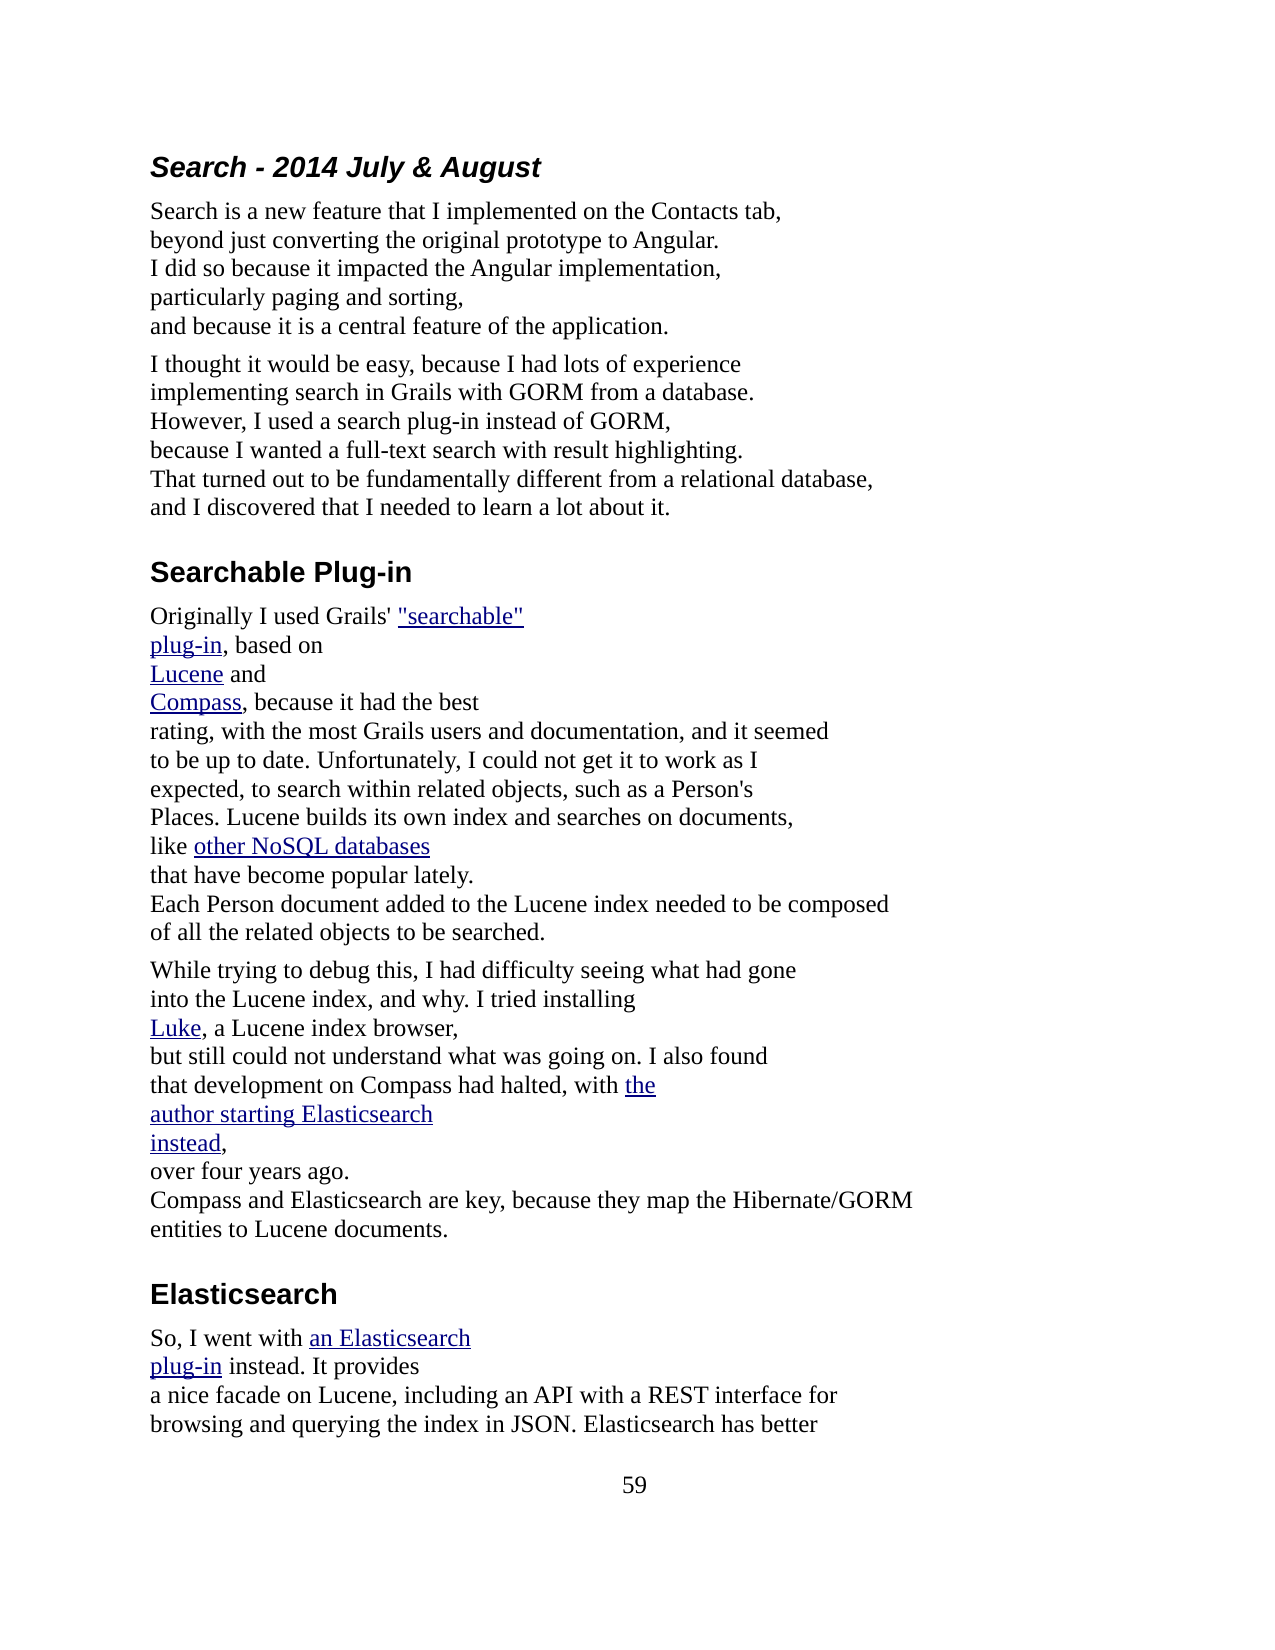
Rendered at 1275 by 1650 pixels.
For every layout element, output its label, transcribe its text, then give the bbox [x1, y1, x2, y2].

subtitle Elasticsearch [150, 1277, 1125, 1310]
text Originally I used Grails' "searchable" plug-in, based on Lucene and Compass, because it had the best rating, with the most Grails users and documentation, and it seemed to be up to date. Unfortunately, I could not get it to work as I expected, to search within related objects, such as a Person's Places. Lucene builds its own index and searches on documents, like other NoSQL databases that have become popular lately. Each Person document added to the Lucene index needed to be composed of all the related objects to be searched. [150, 601, 1125, 946]
text I thought it would be easy, because I had lots of experience implementing search in Grails with GORM from a database. However, I used a search plug-in instead of GORM, because I wanted a full-text search with result highlighting. That turned out to be fundamentally different from a relational database, and I discovered that I needed to learn a lot about it. [150, 349, 1125, 521]
text Search is a new feature that I implemented on the Contacts tab, beyond just converting the original prototype to Angular. I did so because it impacted the Angular implementation, particularly paging and sorting, and because it is a central feature of the application. [150, 196, 1125, 340]
subtitle Search - 2014 July & August [150, 150, 1125, 183]
subtitle Searchable Plug-in [150, 555, 1125, 589]
text While trying to debug this, I had difficulty seeing what had gone into the Lucene index, and why. I tried installing Luke, a Lucene index browser, but still could not understand what was going on. I also found that development on Compass had halted, with the author starting Elasticsearch instead, over four years ago. Compass and Elasticsearch are key, because they map the Hibernate/GORM entities to Lucene documents. [150, 955, 1125, 1243]
text So, I went with an Elasticsearch plug-in instead. It provides a nice facade on Lucene, including an API with a REST interface for browsing and querying the index in JSON. Elasticsearch has better [150, 1323, 1125, 1438]
